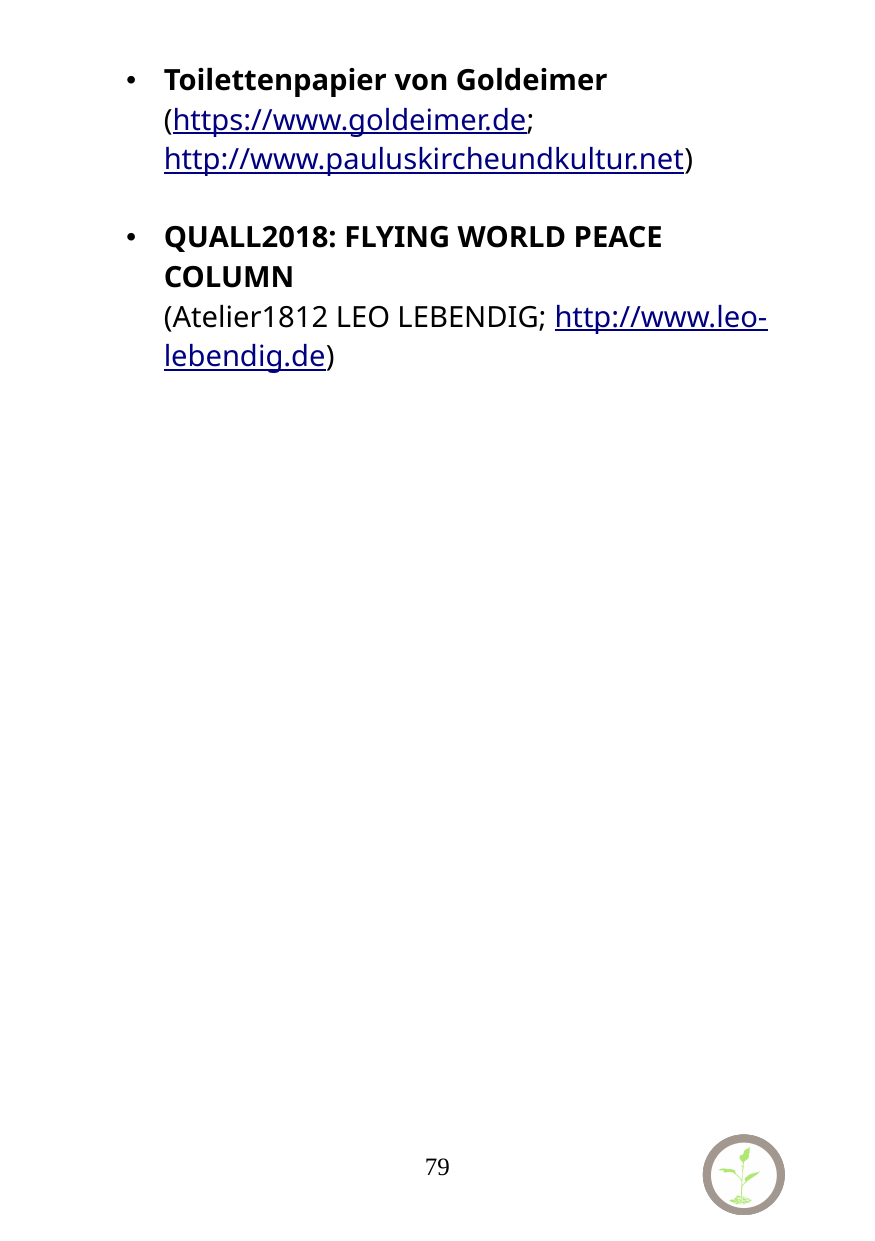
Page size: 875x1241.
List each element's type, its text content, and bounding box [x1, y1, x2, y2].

list (Atelier1812 LEO LEBENDIG; http://www.leo-lebendig.de) [126, 296, 786, 375]
picture [700, 1125, 787, 1215]
list QUALL2018: FLYING WORLD PEACE COLUMN [126, 216, 786, 296]
list Toilettenpapier von Goldeimer (https://www.goldeimer.de; http://www.pauluskircheundkultur.net) [126, 59, 786, 178]
